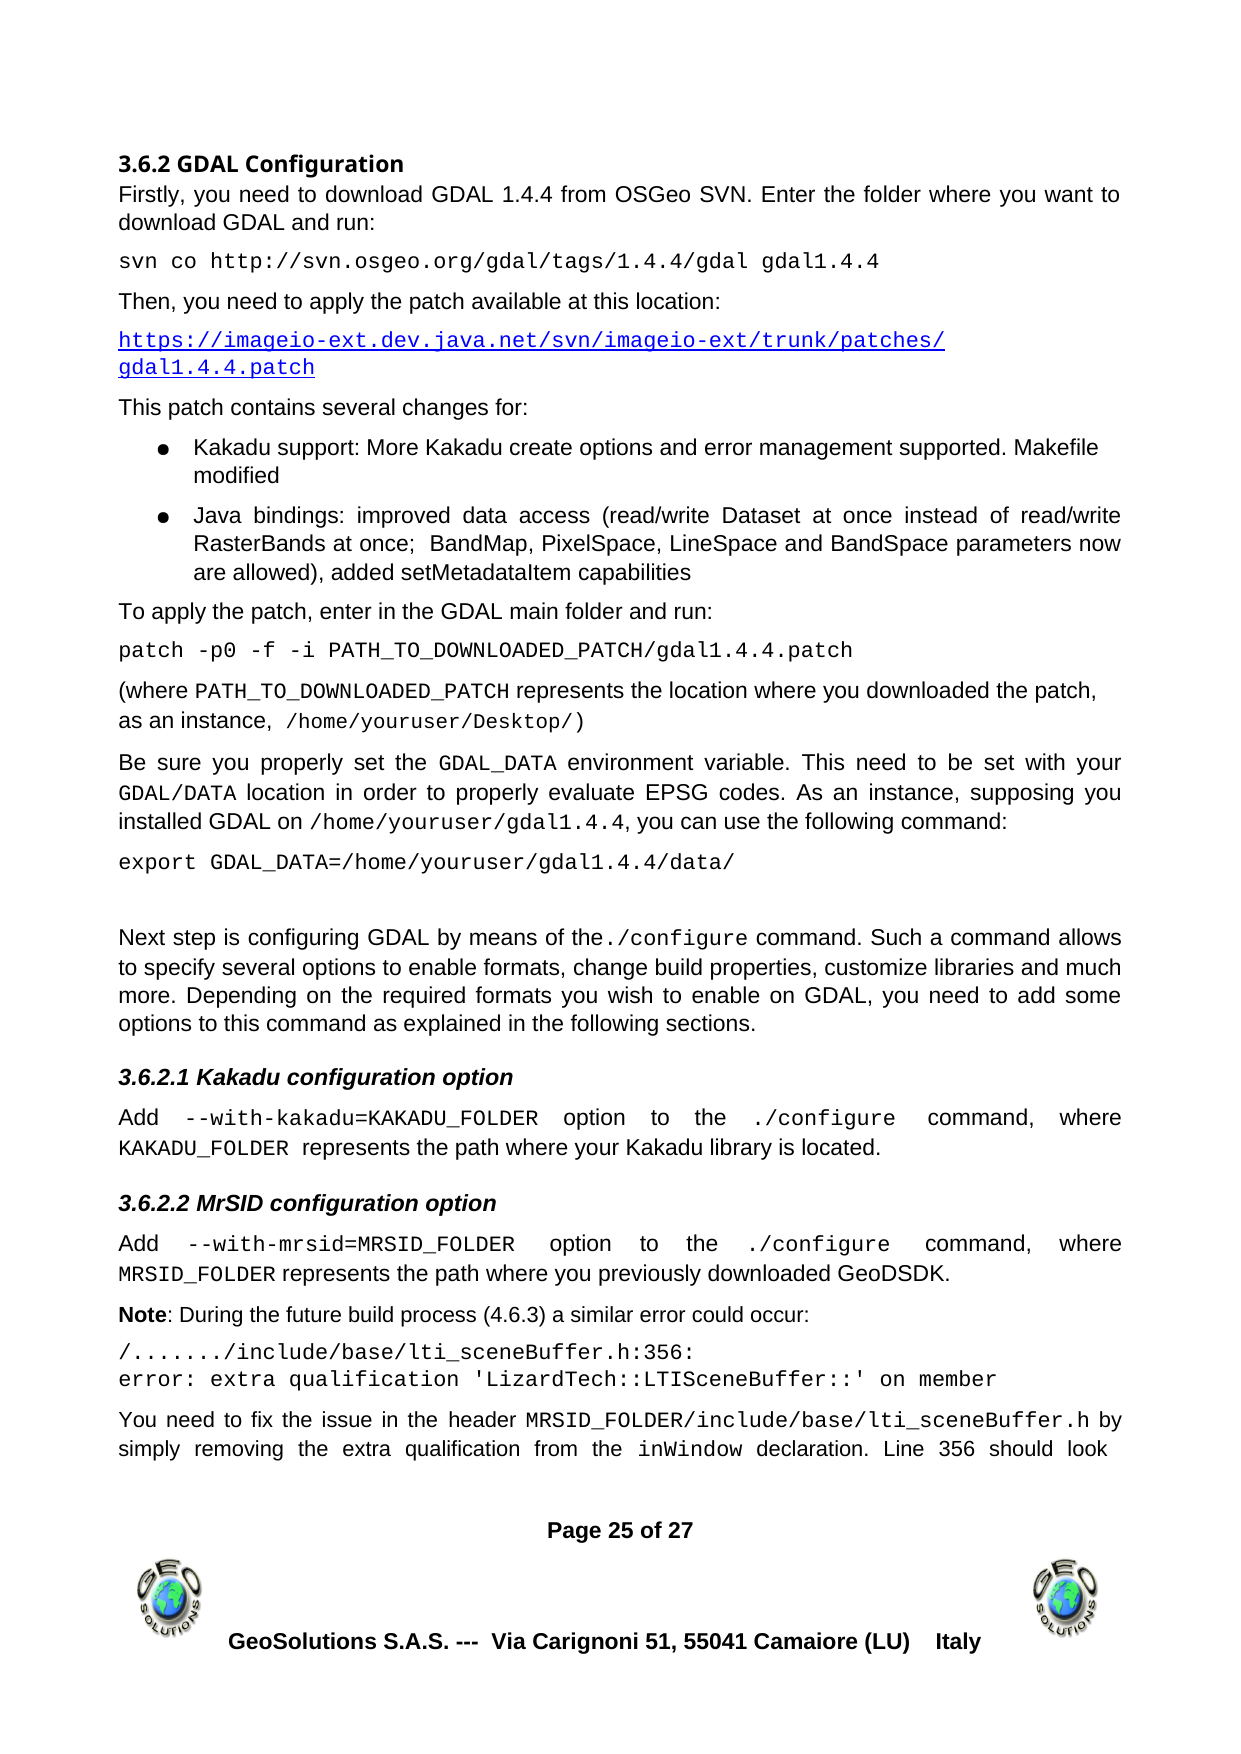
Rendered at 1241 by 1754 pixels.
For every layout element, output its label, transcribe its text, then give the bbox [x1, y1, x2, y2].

text svn co http://svn.osgeo.org/gdal/tags/1.4.4/gdal gdal1.4.4 [118, 250, 1122, 275]
text Then, you need to apply the patch available at this location: [118, 289, 1122, 314]
subtitle GDAL Configuration [118, 148, 1122, 179]
text (where PATH_TO_DOWNLOADED_PATCH represents the location where you downloaded the patch, as an instance, /home/youruser/Desktop/) [118, 678, 1122, 735]
text Note: During the future build process (4.6.3) a similar error could occur: [118, 1303, 1122, 1327]
text Next step is configuring GDAL by means of the./configure command. Such a command allows to specify several options to enable formats, change build properties, customize libraries and much more. Depending on the required formats you wish to enable on GDAL, you need to add some options to this command as explained in the following sections. [118, 925, 1122, 1036]
subtitle MrSID configuration option [118, 1190, 1122, 1216]
text export GDAL_DATA=/home/youruser/gdal1.4.4/data/ [118, 851, 1122, 876]
text Be sure you properly set the GDAL_DATA environment variable. This need to be set with your GDAL/DATA location in order to properly evaluate EPSG codes. As an instance, supposing you installed GDAL on /home/youruser/gdal1.4.4, you can use the following command: [118, 749, 1122, 836]
text Add --with-kakadu=KAKADU_FOLDER option to the ./configure command, where KAKADU_FOLDER represents the path where your Kakadu library is located. [118, 1105, 1122, 1162]
text You need to fix the issue in the header MRSID_FOLDER/include/base/lti_sceneBuffer.h by simply removing the extra qualification from the inWindow declaration. Line 356 should look [118, 1407, 1122, 1462]
picture [134, 1552, 205, 1641]
list Kakadu support: More Kakadu create options and error management supported. Makefile modified [156, 435, 1122, 489]
list Java bindings: improved data access (read/write Dataset at once instead of read/write RasterBands at once; BandMap, PixelSpace, LineSpace and BandSpace parameters now are allowed), added setMetadataItem capabilities [156, 503, 1122, 585]
text To apply the patch, enter in the GDAL main folder and run: [118, 599, 1122, 625]
text This patch contains several changes for: [118, 395, 1122, 421]
text Firstly, you need to download GDAL 1.4.4 from OSGeo SVN. Enter the folder where you want to download GDAL and run: [118, 182, 1122, 236]
text Add --with-mrsid=MRSID_FOLDER option to the ./configure command, where MRSID_FOLDER represents the path where you previously downloaded GeoDSDK. [118, 1231, 1122, 1288]
subtitle Kakadu configuration option [118, 1064, 1122, 1090]
picture [1030, 1552, 1101, 1641]
text /......./include/base/lti_sceneBuffer.h:356: error: extra qualification 'LizardTech::LTISceneBuffer::' on member [118, 1341, 1122, 1393]
text patch -p0 -f -i PATH_TO_DOWNLOADED_PATCH/gdal1.4.4.patch [118, 639, 1122, 664]
text https://imageio-ext.dev.java.net/svn/imageio-ext/trunk/patches/gdal1.4.4.patch [118, 329, 1122, 381]
